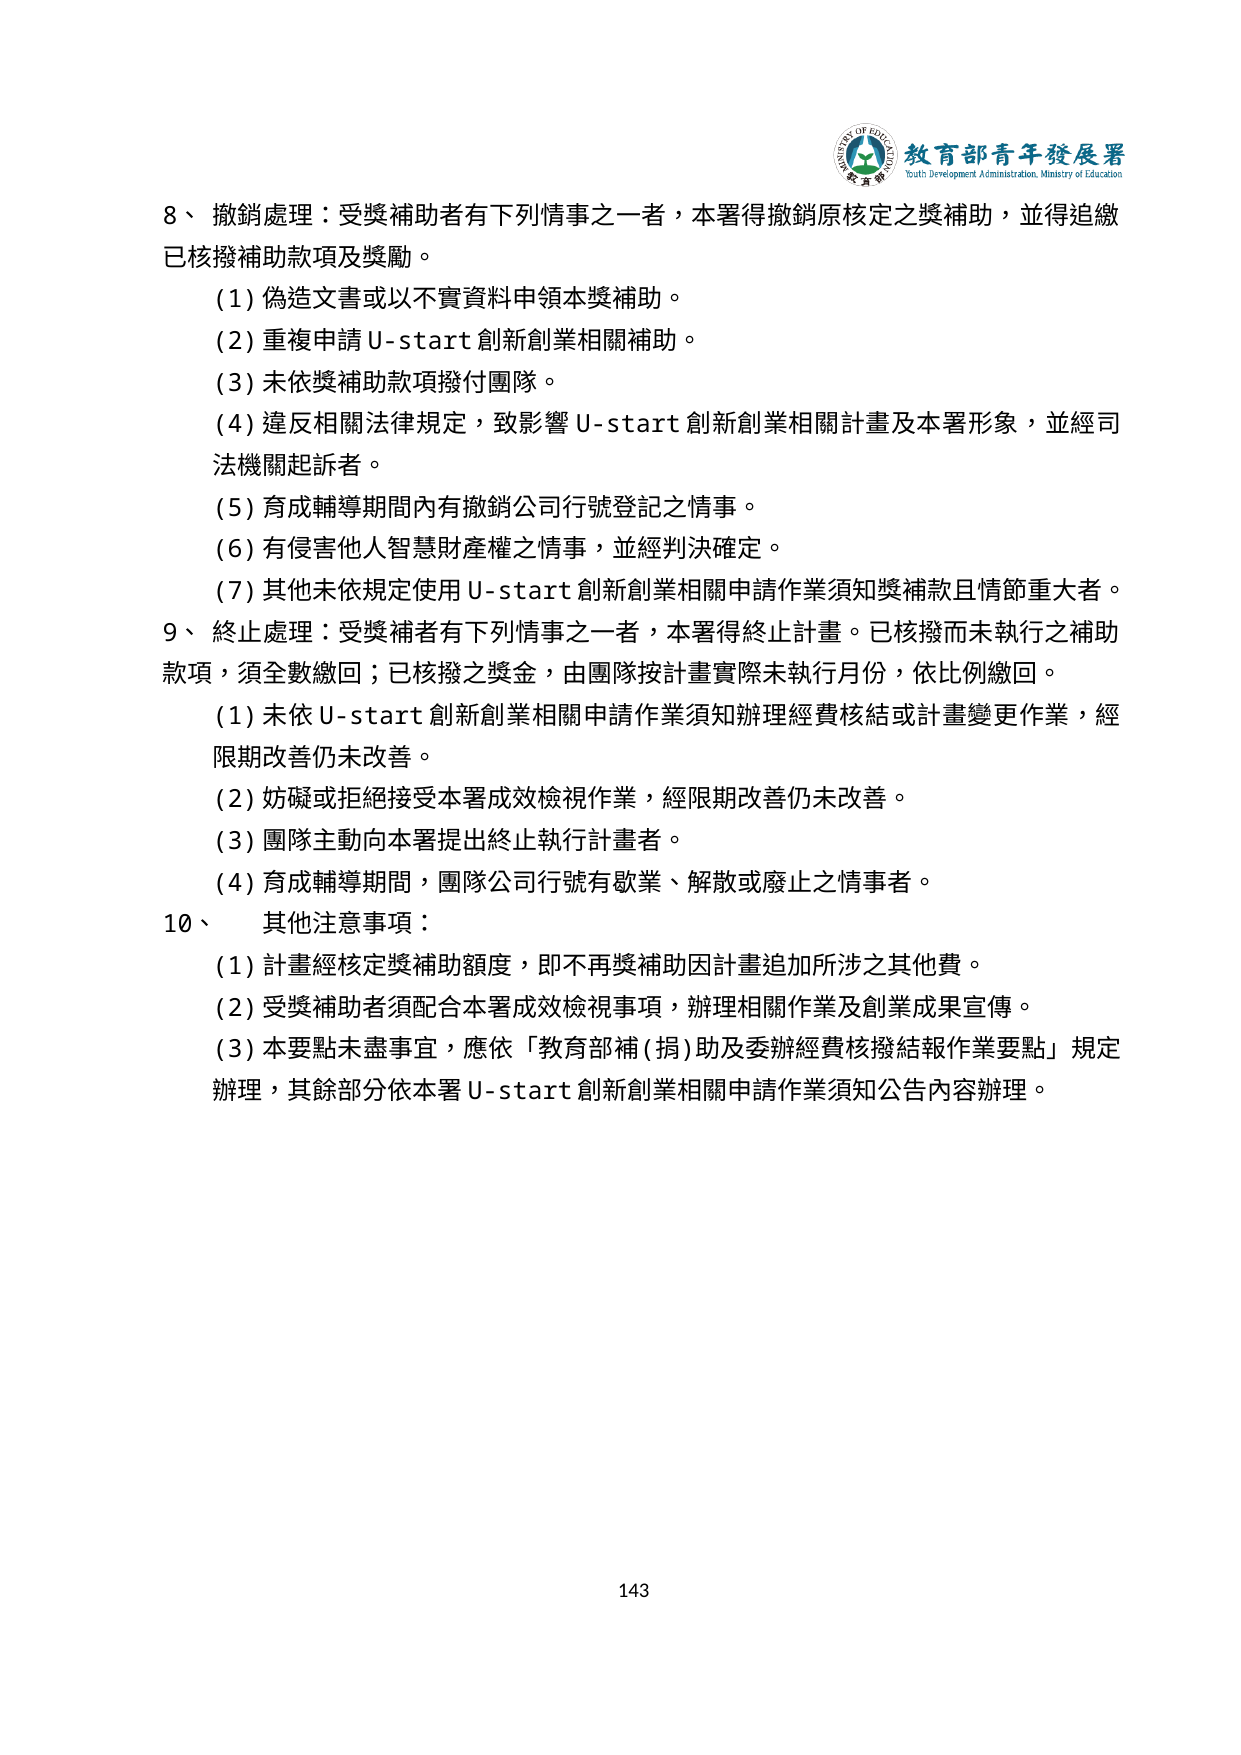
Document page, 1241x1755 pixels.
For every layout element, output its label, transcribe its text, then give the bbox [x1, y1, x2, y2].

list 違反相關法律規定，致影響U-start創新創業相關計畫及本署形象，並經司法機關起訴者。 [212, 399, 1122, 483]
list 終止處理：受獎補者有下列情事之一者，本署得終止計畫。已核撥而未執行之補助款項，須全數繳回；已核撥之獎金，由團隊按計畫實際未執行月份，依比例繳回。 [162, 608, 1122, 691]
list 育成輔導期間，團隊公司行號有歇業、解散或廢止之情事者。 [212, 858, 1122, 899]
list 受獎補助者須配合本署成效檢視事項，辦理相關作業及創業成果宣傳。 [212, 983, 1122, 1024]
list 育成輔導期間內有撤銷公司行號登記之情事。 [212, 483, 1122, 524]
list 其他未依規定使用U-start創新創業相關申請作業須知獎補款且情節重大者。 [212, 566, 1122, 608]
list 撤銷處理：受獎補助者有下列情事之一者，本署得撤銷原核定之獎補助，並得追繳已核撥補助款項及獎勵。 [162, 191, 1122, 274]
list 其他注意事項： [162, 899, 1122, 941]
list 未依U-start創新創業相關申請作業須知辦理經費核結或計畫變更作業，經限期改善仍未改善。 [212, 691, 1122, 774]
list 團隊主動向本署提出終止執行計畫者。 [212, 816, 1122, 858]
list 重複申請U-start創新創業相關補助。 [212, 316, 1122, 358]
list 有侵害他人智慧財產權之情事，並經判決確定。 [212, 524, 1122, 566]
list 未依獎補助款項撥付團隊。 [212, 358, 1122, 399]
list 妨礙或拒絕接受本署成效檢視作業，經限期改善仍未改善。 [212, 774, 1122, 816]
list 計畫經核定獎補助額度，即不再獎補助因計畫追加所涉之其他費。 [212, 941, 1122, 983]
list 偽造文書或以不實資料申領本獎補助。 [212, 274, 1122, 316]
list 本要點未盡事宜，應依「教育部補(捐)助及委辦經費核撥結報作業要點」規定辦理，其餘部分依本署U-start創新創業相關申請作業須知公告內容辦理。 [212, 1024, 1122, 1108]
